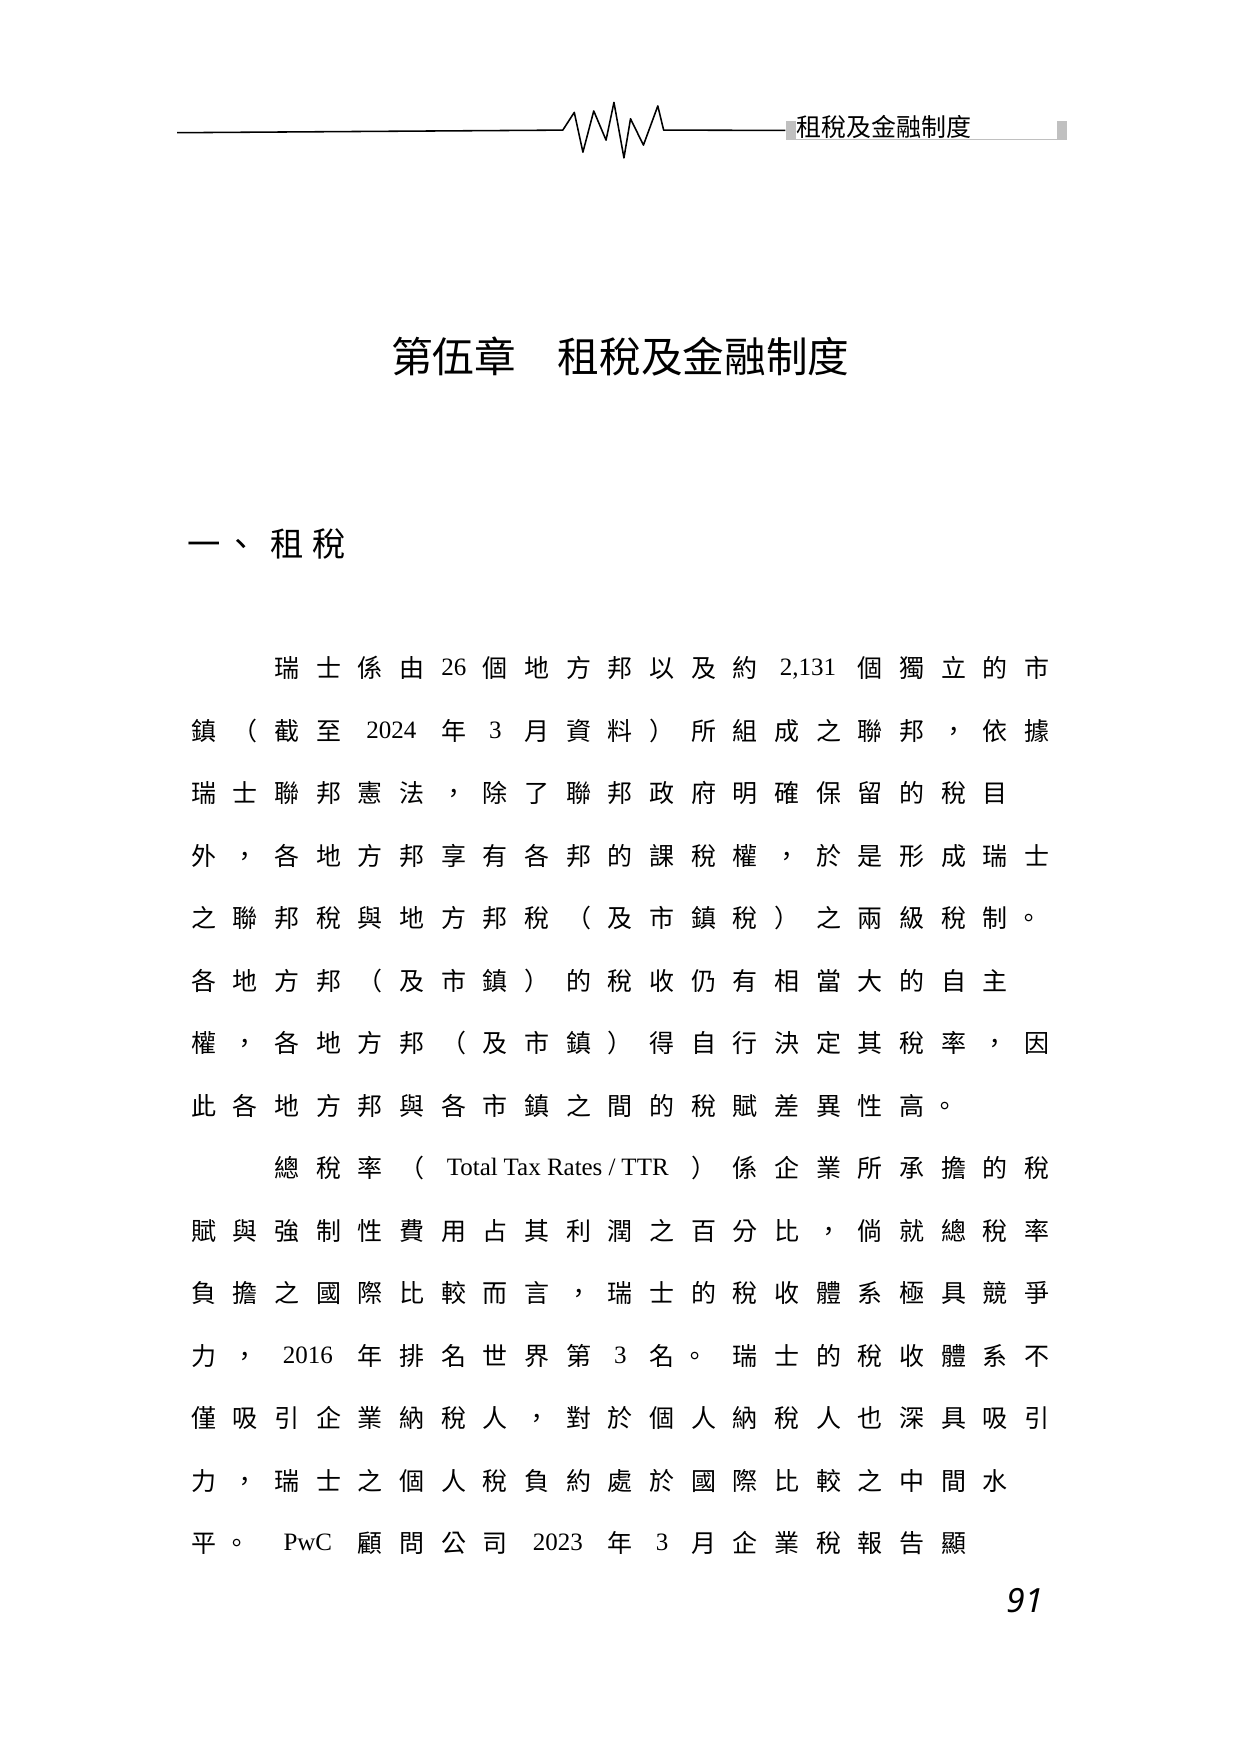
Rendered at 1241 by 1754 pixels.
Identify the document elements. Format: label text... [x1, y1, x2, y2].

text 一、租稅 [183, 500, 1058, 563]
text 第伍章 租稅及金融制度 [183, 313, 1058, 375]
text 總稅率（Total Tax Rates / TTR）係企業所承擔的稅賦與強制性費用占其利潤之百分比，倘就總稅率負擔之國際比較而言，瑞士的稅收體系極具競爭力，2016年排名世界第3名。瑞士的稅收體系不僅吸引企業納稅人，對於個人納稅人也深具吸引力，瑞士之個人稅負約處於國際比較之中間水平。PwC顧問公司2023年3月企業稅報告顯 [183, 1125, 1058, 1563]
text 瑞士係由26個地方邦以及約2,131個獨立的市鎮（截至2024年3月資料）所組成之聯邦，依據瑞士聯邦憲法，除了聯邦政府明確保留的稅目外，各地方邦享有各邦的課稅權，於是形成瑞士之聯邦稅與地方邦稅（及市鎮稅）之兩級稅制。各地方邦（及市鎮）的稅收仍有相當大的自主權，各地方邦（及市鎮）得自行決定其稅率，因此各地方邦與各市鎮之間的稅賦差異性高。 [183, 625, 1058, 1125]
